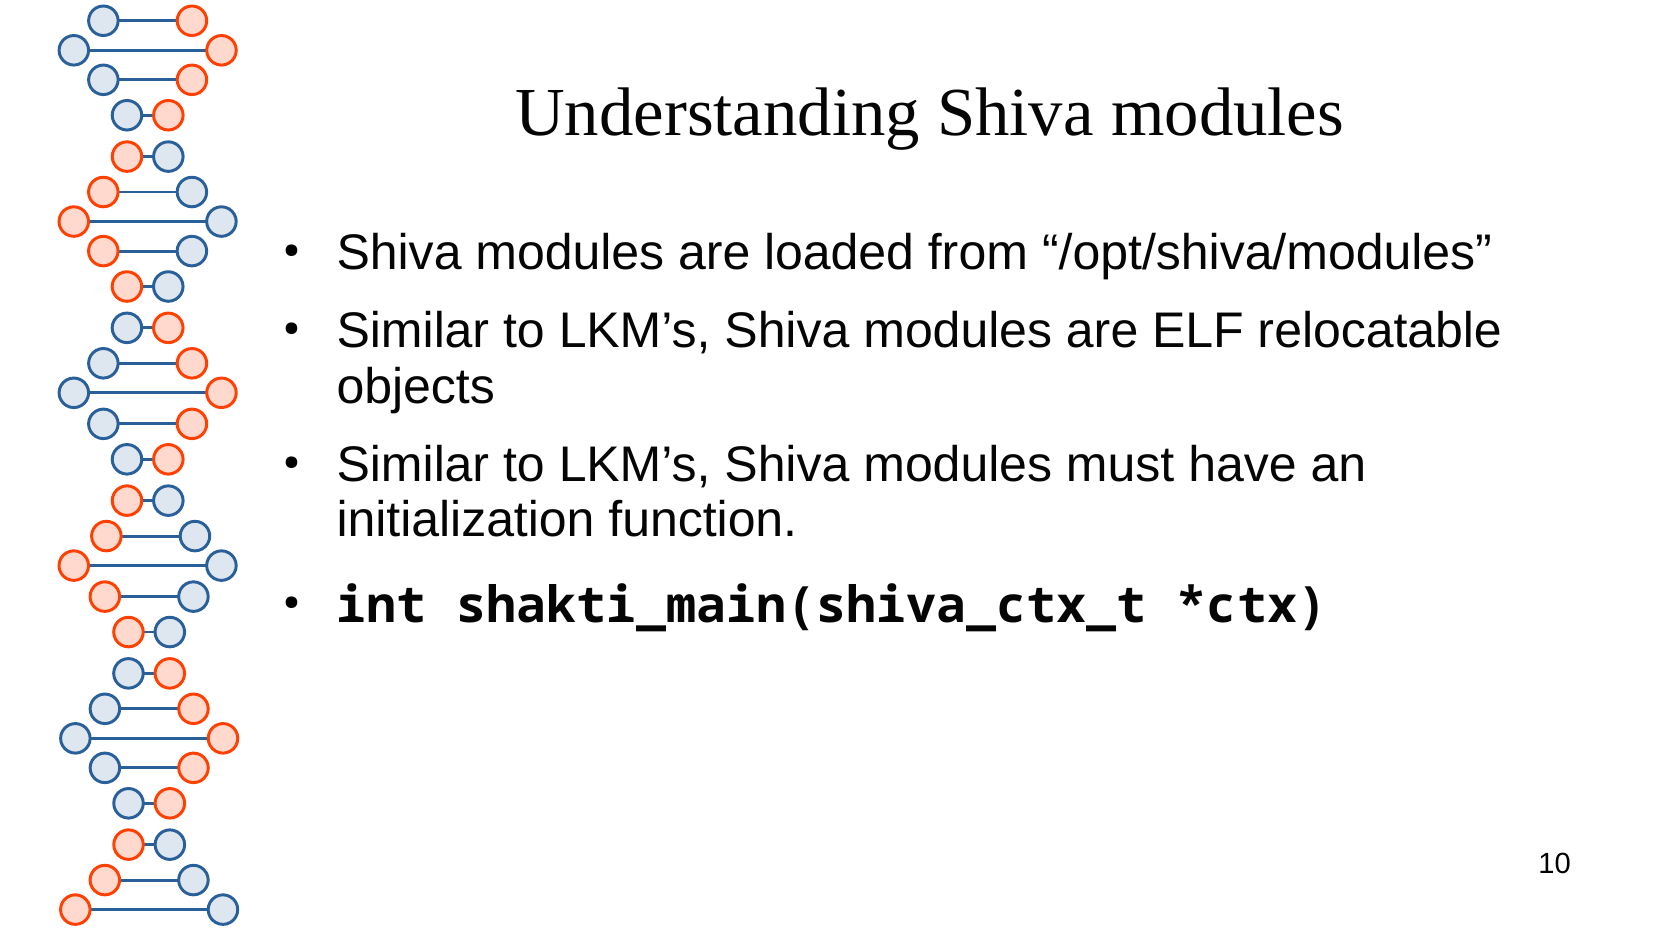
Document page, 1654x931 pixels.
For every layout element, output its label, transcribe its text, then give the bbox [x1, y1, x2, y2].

list Shiva modules are loaded from “/opt/shiva/modules” Similar to LKM’s, Shiva modules are ELF relocatable objects Similar to LKM’s, Shiva modules must have an initialization function. int shakti_main(shiva_ctx_t *ctx) [265, 224, 1595, 764]
title Understanding Shiva modules [265, 35, 1595, 189]
